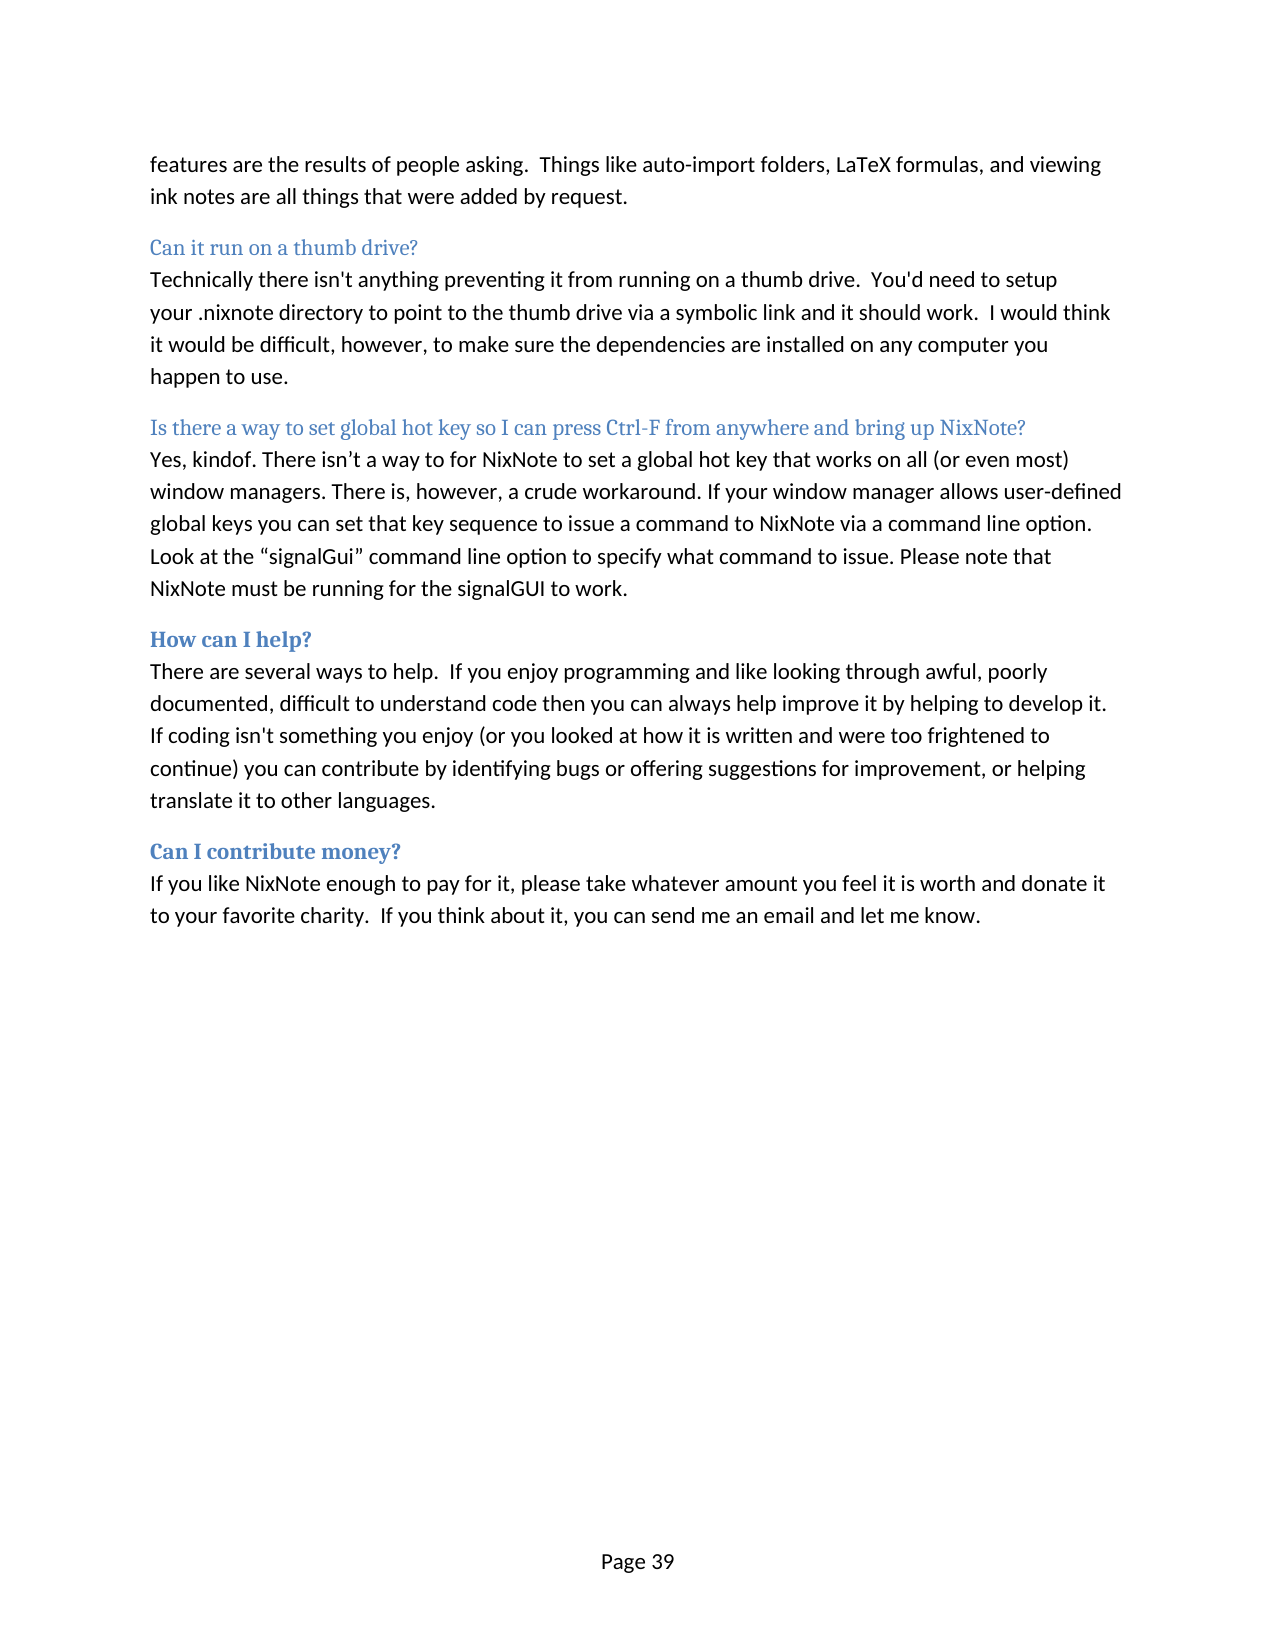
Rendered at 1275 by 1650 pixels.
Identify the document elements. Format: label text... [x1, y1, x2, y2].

text Yes, kindof. There isn’t a way to for NixNote to set a global hot key that works on all (or even most) window managers. There is, however, a crude workaround. If your window manager allows user-defined global keys you can set that key sequence to issue a command to NixNote via a command line option. Look at the “signalGui” command line option to specify what command to issue. Please note that NixNote must be running for the signalGUI to work. [150, 445, 1125, 602]
text There are several ways to help. If you enjoy programming and like looking through awful, poorly documented, difficult to understand code then you can always help improve it by helping to develop it. If coding isn't something you enjoy (or you looked at how it is written and were too frightened to continue) you can contribute by identifying bugs or offering suggestions for improvement, or helping translate it to other languages. [150, 657, 1125, 814]
text Technically there isn't anything preventing it from running on a thumb drive. You'd need to setup your .nixnote directory to point to the thumb drive via a symbolic link and it should work. I would think it would be difficult, however, to make sure the dependencies are installed on any computer you happen to use. [150, 265, 1125, 390]
subtitle Is there a way to set global hot key so I can press Ctrl-F from anywhere and bring up NixNote? [150, 415, 1125, 441]
subtitle Can it run on a thumb drive? [150, 235, 1125, 262]
text features are the results of people asking. Things like auto-import folders, LaTeX formulas, and viewing ink notes are all things that were added by request. [150, 150, 1125, 210]
subtitle Can I contribute money? [150, 839, 1125, 865]
text If you like NixNote enough to pay for it, please take whatever amount you feel it is worth and donate it to your favorite charity. If you think about it, you can send me an email and let me know. [150, 869, 1125, 929]
subtitle How can I help? [150, 627, 1125, 653]
